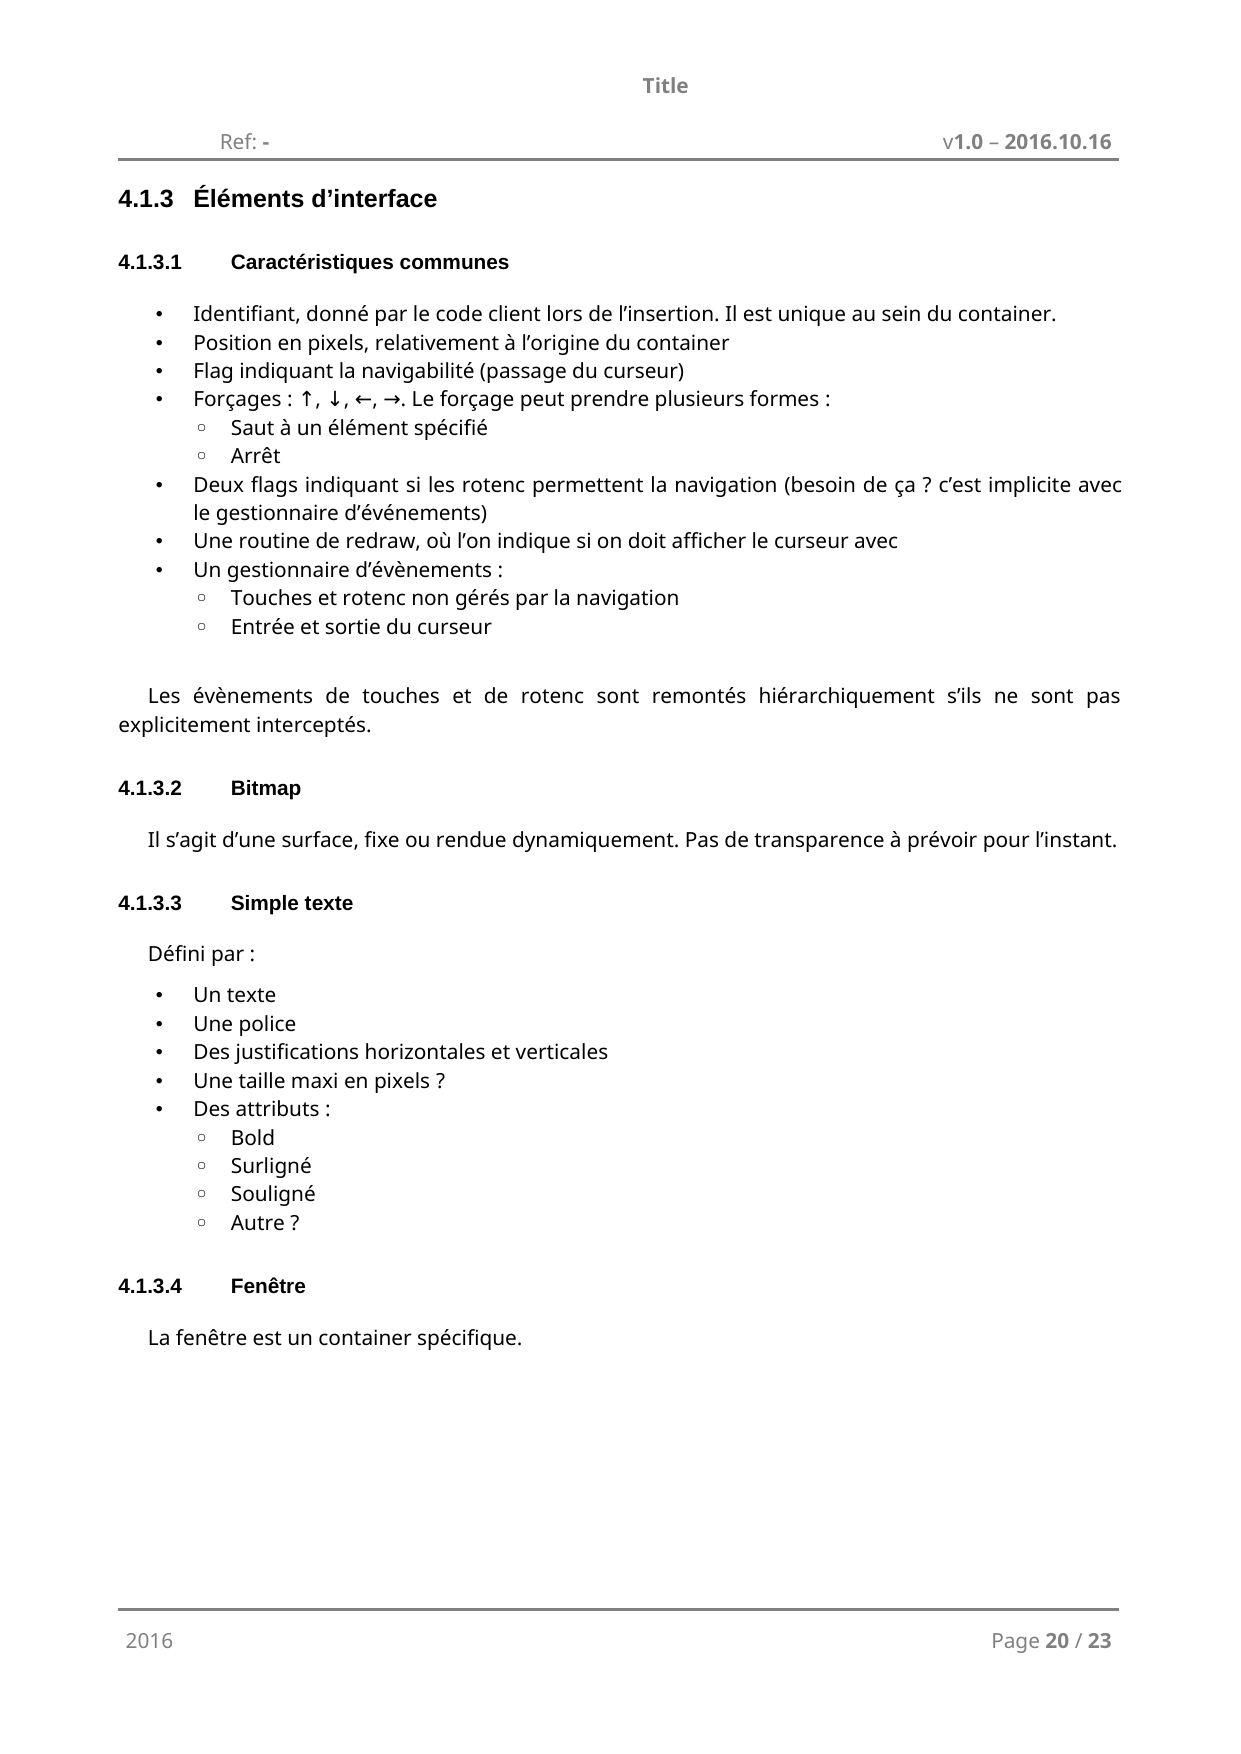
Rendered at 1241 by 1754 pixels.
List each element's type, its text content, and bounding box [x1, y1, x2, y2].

list Saut à un élément spécifié [193, 413, 1122, 441]
list Un texte [156, 981, 1122, 1009]
list Forçages : ↑, ↓, ←, →. Le forçage peut prendre plusieurs formes : [156, 384, 1122, 413]
list Arrêt [193, 441, 1122, 470]
subtitle Éléments d’interface [118, 184, 1122, 213]
list Deux flags indiquant si les rotenc permettent la navigation (besoin de ça ? c’est implicite avec le gestionnaire d’événements) [156, 470, 1122, 527]
subtitle Bitmap [118, 776, 1122, 800]
list Identifiant, donné par le code client lors de l’insertion. Il est unique au sein du container. [156, 299, 1122, 328]
list Surligné [193, 1151, 1122, 1179]
list Position en pixels, relativement à l’origine du container [156, 328, 1122, 356]
text Les évènements de touches et de rotenc sont remontés hiérarchiquement s’ils ne sont pas explicitement interceptés. [118, 681, 1122, 738]
list Autre ? [193, 1208, 1122, 1236]
list Une taille maxi en pixels ? [156, 1066, 1122, 1094]
list Bold [193, 1123, 1122, 1151]
list Une police [156, 1009, 1122, 1037]
list Souligné [193, 1179, 1122, 1208]
list Un gestionnaire d’évènements : [156, 555, 1122, 583]
list Entrée et sortie du curseur [193, 612, 1122, 640]
list Des justifications horizontales et verticales [156, 1037, 1122, 1066]
text La fenêtre est un container spécifique. [118, 1323, 1122, 1351]
list Des attributs : [156, 1094, 1122, 1123]
list Touches et rotenc non gérés par la navigation [193, 583, 1122, 612]
list Une routine de redraw, où l’on indique si on doit afficher le curseur avec [156, 527, 1122, 555]
text Défini par : [118, 939, 1122, 968]
subtitle Caractéristiques communes [118, 250, 1122, 274]
subtitle Fenêtre [118, 1274, 1122, 1298]
subtitle Simple texte [118, 891, 1122, 914]
list Flag indiquant la navigabilité (passage du curseur) [156, 356, 1122, 384]
text Il s’agit d’une surface, fixe ou rendue dynamiquement. Pas de transparence à prévoir pour l’instant. [118, 825, 1122, 853]
